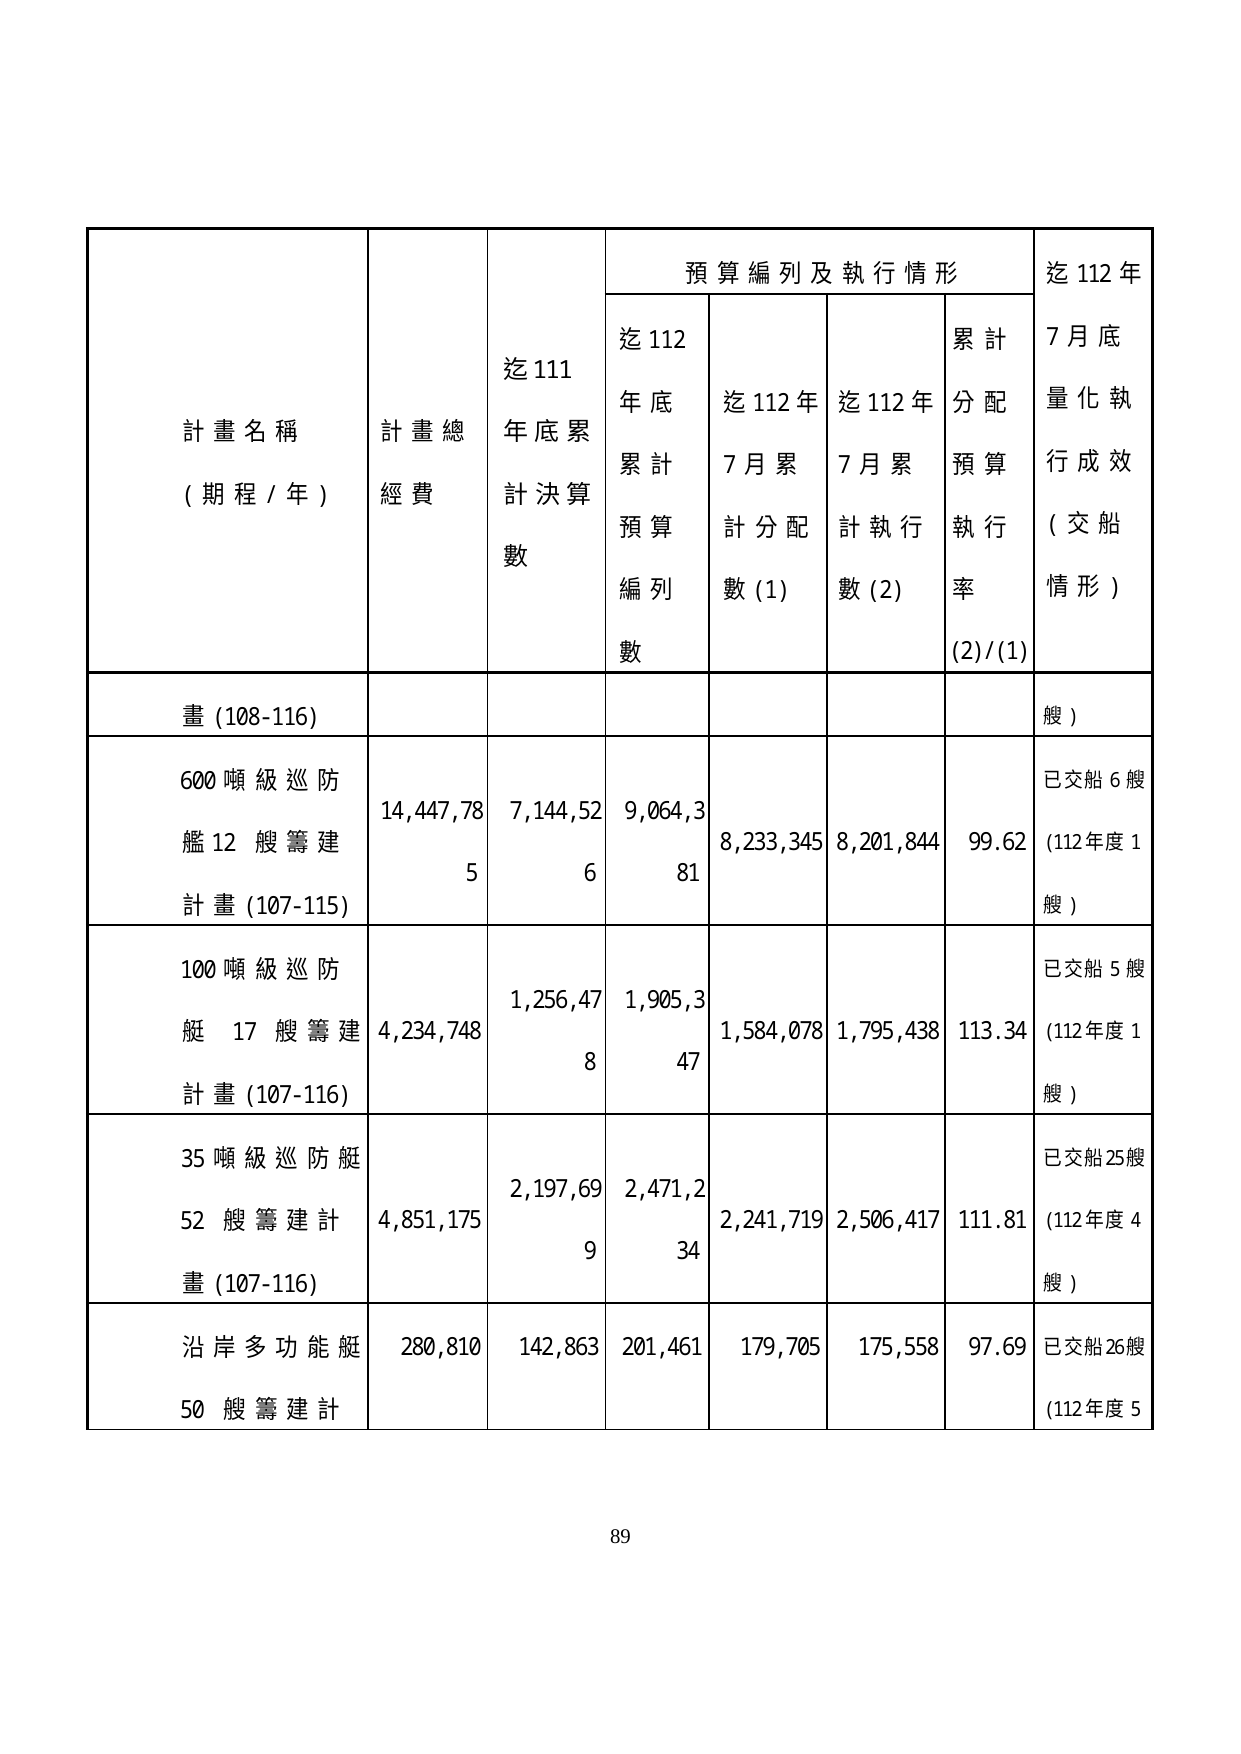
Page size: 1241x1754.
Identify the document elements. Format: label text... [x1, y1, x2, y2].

table_header 迄112年7月底量化執行成效(交船情形) [1035, 230, 1151, 671]
table_cell 2,506,417 [828, 1115, 944, 1302]
table_cell 600噸級巡防艦12 艘籌建計畫(107-115) [89, 737, 367, 924]
table_cell [606, 674, 708, 735]
table_header 預算編列及執行情形 [606, 230, 1033, 293]
table_cell 已交船25艘(112年度4艘) [1035, 1115, 1151, 1302]
table_cell 1,795,438 [828, 926, 944, 1113]
table_cell 201,461 [606, 1304, 708, 1429]
table_header 計畫總經費 [369, 230, 487, 671]
table_header 迄111年底累計決算數 [488, 230, 605, 671]
table_cell 14,447,785 [369, 737, 487, 924]
table_cell 已交船6艘(112年度1艘) [1035, 737, 1151, 924]
table_cell 9,064,381 [606, 737, 708, 924]
table_cell 4,851,175 [369, 1115, 487, 1302]
table_cell [946, 674, 1033, 735]
table_cell 99.62 [946, 737, 1033, 924]
table_header 計畫名稱 (期程/年) [89, 230, 367, 671]
table_cell 沿岸多功能艇 50 艘籌建計 [89, 1304, 367, 1429]
table_cell 迄112年7月累計執行數(2) [828, 295, 944, 671]
table_cell 8,201,844 [828, 737, 944, 924]
table_cell 已交船5艘(112年度1艘) [1035, 926, 1151, 1113]
table_cell 1,256,478 [488, 926, 605, 1113]
table_cell 畫(108-116) [89, 674, 367, 735]
table_cell 4,234,748 [369, 926, 487, 1113]
table_cell 111.81 [946, 1115, 1033, 1302]
table_cell 1,905,347 [606, 926, 708, 1113]
table_cell 艘) [1035, 674, 1151, 735]
table_cell 迄112年7月累計分配數(1) [710, 295, 826, 671]
table_cell [369, 674, 487, 735]
table_cell [828, 674, 944, 735]
table_cell 179,705 [710, 1304, 826, 1429]
table_cell 142,863 [488, 1304, 605, 1429]
table_cell 迄112年底累計預算編列數 [606, 295, 708, 671]
table_cell 累計分配預算執行率(2)/(1) [946, 295, 1033, 671]
table_cell 8,233,345 [710, 737, 826, 924]
table_cell 113.34 [946, 926, 1033, 1113]
table_cell 97.69 [946, 1304, 1033, 1429]
table_cell 2,241,719 [710, 1115, 826, 1302]
table_cell 1,584,078 [710, 926, 826, 1113]
table_cell 7,144,526 [488, 737, 605, 924]
table_cell 100噸級巡防艇 17 艘籌建計畫(107-116) [89, 926, 367, 1113]
table_cell 2,471,234 [606, 1115, 708, 1302]
table_cell 280,810 [369, 1304, 487, 1429]
table_cell 175,558 [828, 1304, 944, 1429]
table_cell 2,197,699 [488, 1115, 605, 1302]
table_cell 35噸級巡防艇 52 艘籌建計畫(107-116) [89, 1115, 367, 1302]
table_cell [488, 674, 605, 735]
table_cell 已交船26艘(112年度5 [1035, 1304, 1151, 1429]
table_cell [710, 674, 826, 735]
